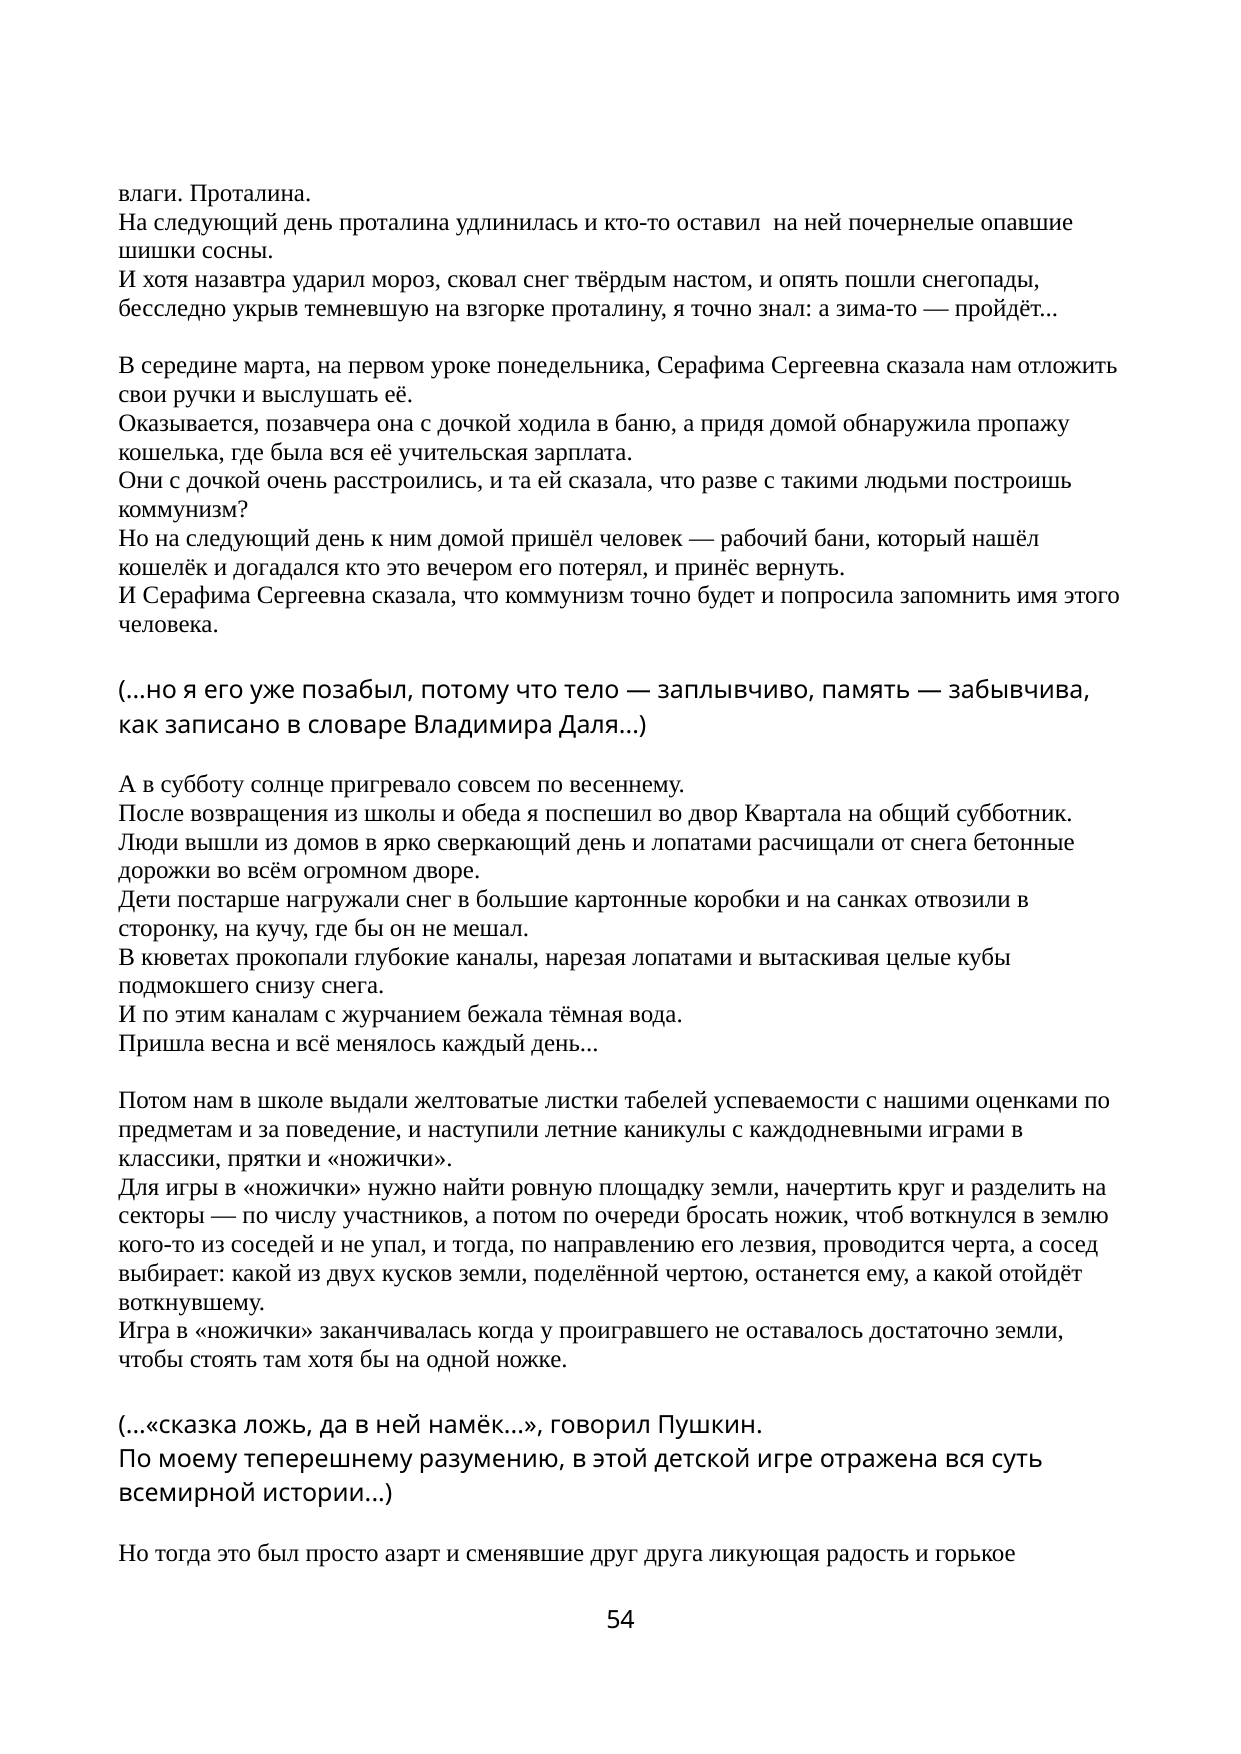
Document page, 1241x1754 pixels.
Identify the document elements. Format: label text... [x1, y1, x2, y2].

text Но на следующий день к ним домой пришёл человек — рабочий бани, который нашёл кошелёк и догадался кто это вечером его потерял, и принёс вернуть. [118, 523, 1122, 581]
text И хотя назавтра ударил мороз, сковал снег твёрдым настом, и опять пошли снегопады, бесследно укрыв темневшую на взгорке проталину, я точно знал: а зима-то — пройдёт... [118, 264, 1122, 322]
text И по этим каналам с журчанием бежала тёмная вода. [118, 999, 1122, 1028]
text И Серафима Сергеевна сказала, что коммунизм точно будет и попросила запомнить имя этого человека. [118, 581, 1122, 638]
text На следующий день проталина удлинилась и кто-то оставил на ней почернелые опавшие шишки сосны. [118, 207, 1122, 264]
text В середине марта, на первом уроке понедельника, Серафима Сергеевна сказала нам отложить свои ручки и выслушать её. [118, 351, 1122, 408]
text Для игры в «ножички» нужно найти ровную площадку земли, начертить круг и разделить на секторы — по числу участников, а потом по очереди бросать ножик, чтоб воткнулся в землю кого-то из соседей и не упал, и тогда, по направлению его лезвия, проводится черта, а сосед выбирает: какой из двух кусков земли, поделённой чертою, останется ему, а какой отойдёт воткнувшему. [118, 1172, 1122, 1315]
text Они с дочкой очень расстроились, и та ей сказала, что разве с такими людьми построишь коммунизм? [118, 466, 1122, 523]
text А в субботу солнце пригревало совсем по весеннему. [118, 769, 1122, 798]
text Но тогда это был просто азарт и сменявшие друг друга ликующая радость и горькое [118, 1538, 1122, 1567]
text Люди вышли из домов в ярко сверкающий день и лопатами расчищали от снега бетонные дорожки во всём огромном дворе. [118, 827, 1122, 884]
text Игра в «ножички» заканчивалась когда у проигравшего не оставалось достаточно земли, чтобы стоять там хотя бы на одной ножке. [118, 1315, 1122, 1373]
text Оказывается, позавчера она с дочкой ходила в баню, а придя домой обнаружила пропажу кошелька, где была вся её учительская зарплата. [118, 408, 1122, 466]
text (...«сказка ложь, да в ней намёк...», говорил Пушкин. [118, 1407, 1122, 1441]
text Пришла весна и всё менялось каждый день... [118, 1028, 1122, 1057]
text После возвращения из школы и обеда я поспешил во двор Квартала на общий субботник. [118, 798, 1122, 827]
text Потом нам в школе выдали желтоватые листки табелей успеваемости с нашими оценками по предметам и за поведение, и наступили летние каникулы с каждодневными играми в классики, прятки и «ножички». [118, 1085, 1122, 1172]
text В кюветах прокопали глубокие каналы, нарезая лопатами и вытаскивая целые кубы подмокшего снизу снега. [118, 942, 1122, 999]
text По моему теперешнему разумению, в этой детской игре отражена вся суть всемирной истории...) [118, 1441, 1122, 1509]
text (...но я его уже позабыл, потому что тело — заплывчиво, память — забывчива, как записано в словаре Владимира Даля...) [118, 672, 1122, 740]
text влаги. Проталина. [118, 178, 1122, 207]
text Дети постарше нагружали снег в большие картонные коробки и на санках отвозили в сторонку, на кучу, где бы он не мешал. [118, 884, 1122, 942]
